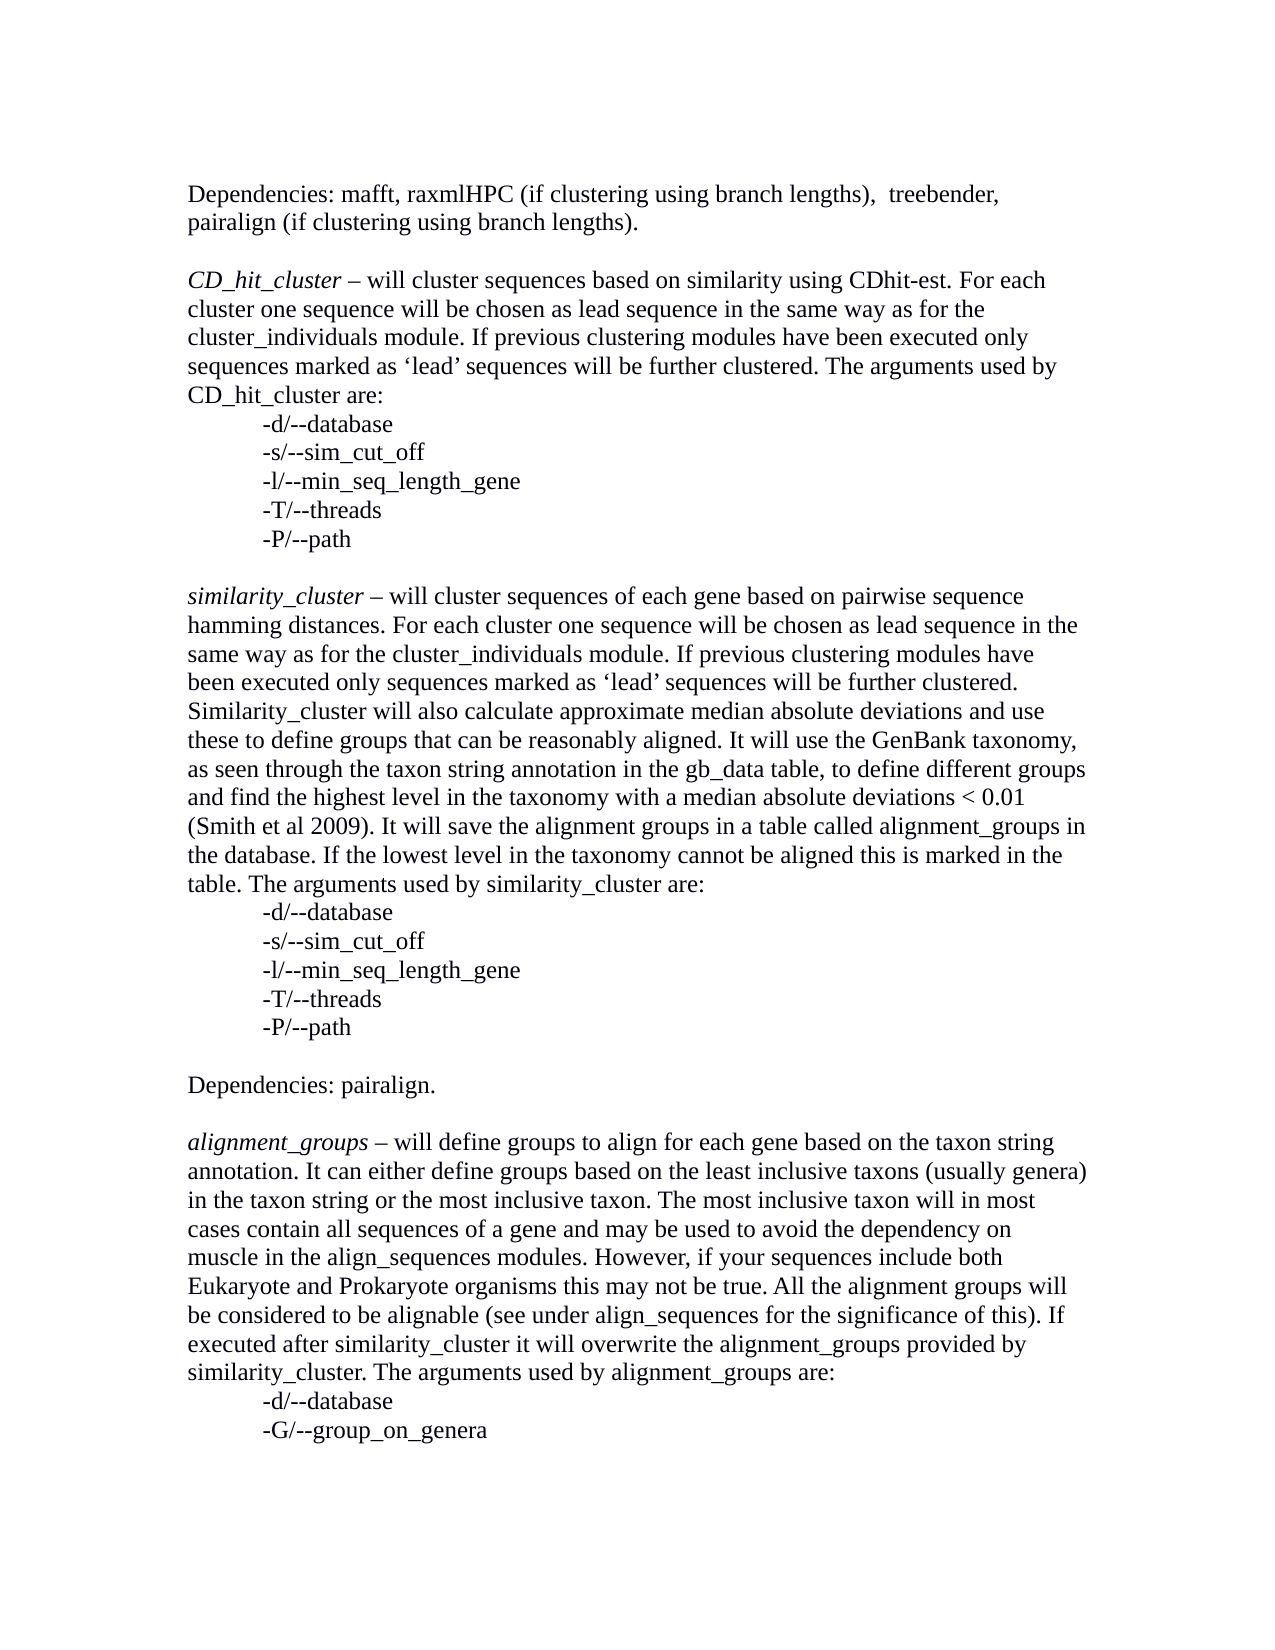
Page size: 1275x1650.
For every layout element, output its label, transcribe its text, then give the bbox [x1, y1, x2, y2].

text -P/--path [187, 524, 1087, 552]
text Dependencies: pairalign. [187, 1070, 1087, 1099]
text similarity_cluster – will cluster sequences of each gene based on pairwise sequence hamming distances. For each cluster one sequence will be chosen as lead sequence in the same way as for the cluster_individuals module. If previous clustering modules have been executed only sequences marked as ‘lead’ sequences will be further clustered. Similarity_cluster will also calculate approximate median absolute deviations and use these to define groups that can be reasonably aligned. It will use the GenBank taxonomy, as seen through the taxon string annotation in the gb_data table, to define different groups and find the highest level in the taxonomy with a median absolute deviations < 0.01 (Smith et al 2009). It will save the alignment groups in a table called alignment_groups in the database. If the lowest level in the taxonomy cannot be aligned this is marked in the table. The arguments used by similarity_cluster are: [187, 581, 1087, 897]
text -l/--min_seq_length_gene [187, 955, 1087, 984]
text alignment_groups – will define groups to align for each gene based on the taxon string annotation. It can either define groups based on the least inclusive taxons (usually genera) in the taxon string or the most inclusive taxon. The most inclusive taxon will in most cases contain all sequences of a gene and may be used to avoid the dependency on muscle in the align_sequences modules. However, if your sequences include both Eukaryote and Prokaryote organisms this may not be true. All the alignment groups will be considered to be alignable (see under align_sequences for the significance of this). If executed after similarity_cluster it will overwrite the alignment_groups provided by similarity_cluster. The arguments used by alignment_groups are: [187, 1127, 1087, 1386]
text -d/--database [187, 897, 1087, 926]
text -T/--threads [187, 495, 1087, 524]
text CD_hit_cluster – will cluster sequences based on similarity using CDhit-est. For each cluster one sequence will be chosen as lead sequence in the same way as for the cluster_individuals module. If previous clustering modules have been executed only sequences marked as ‘lead’ sequences will be further clustered. The arguments used by CD_hit_cluster are: [187, 265, 1087, 409]
text -G/--group_on_genera [187, 1415, 1087, 1444]
text -d/--database [187, 1386, 1087, 1415]
text -l/--min_seq_length_gene [187, 466, 1087, 495]
text -s/--sim_cut_off [187, 437, 1087, 466]
text -T/--threads [187, 984, 1087, 1012]
text -s/--sim_cut_off [187, 926, 1087, 955]
text Dependencies: mafft, raxmlHPC (if clustering using branch lengths), treebender, pairalign (if clustering using branch lengths). [187, 179, 1087, 236]
text -d/--database [187, 409, 1087, 437]
text -P/--path [187, 1012, 1087, 1041]
